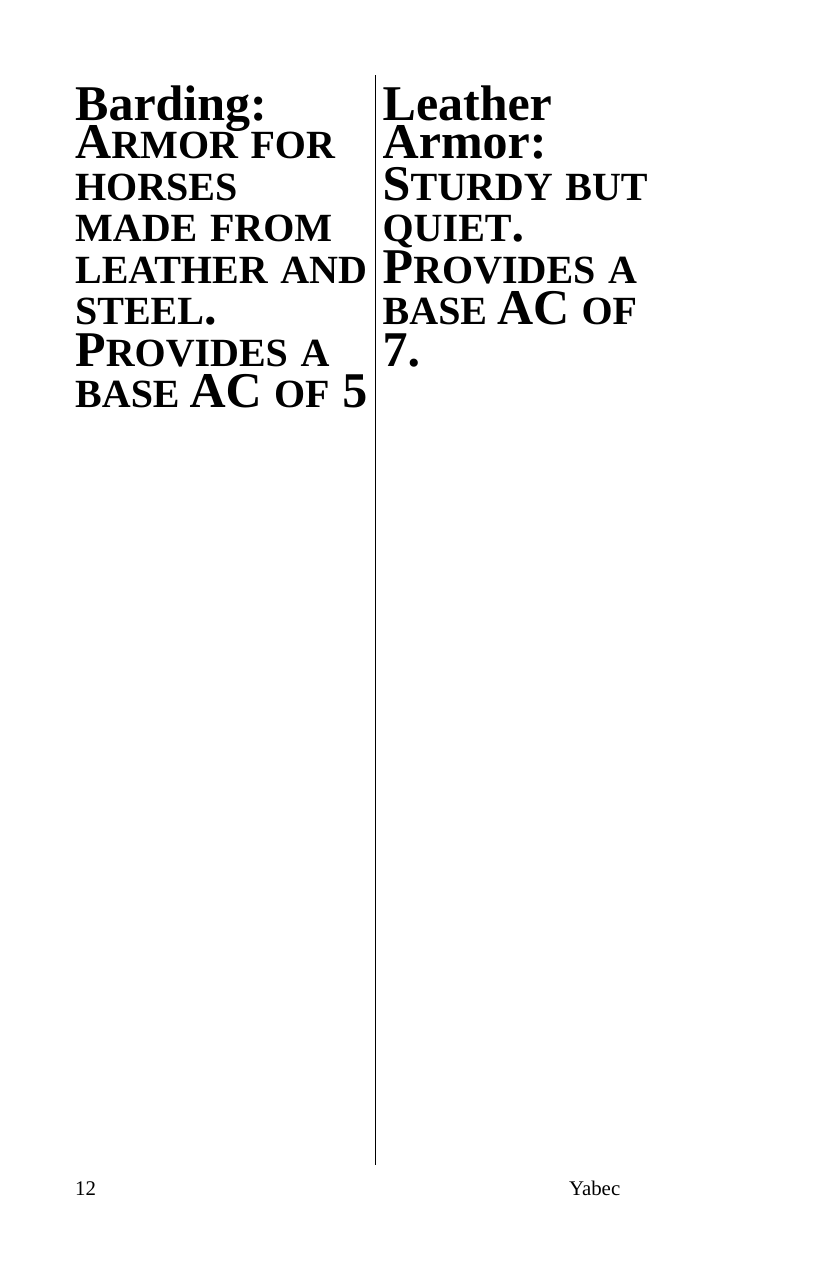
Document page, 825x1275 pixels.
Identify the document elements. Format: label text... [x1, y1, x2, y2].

text Barding: Armor for horses made from leather and steel. Provides a base AC of 5 [75, 87, 367, 418]
text Leather Armor: Sturdy but quiet. Provides a base AC of 7. [382, 87, 675, 377]
